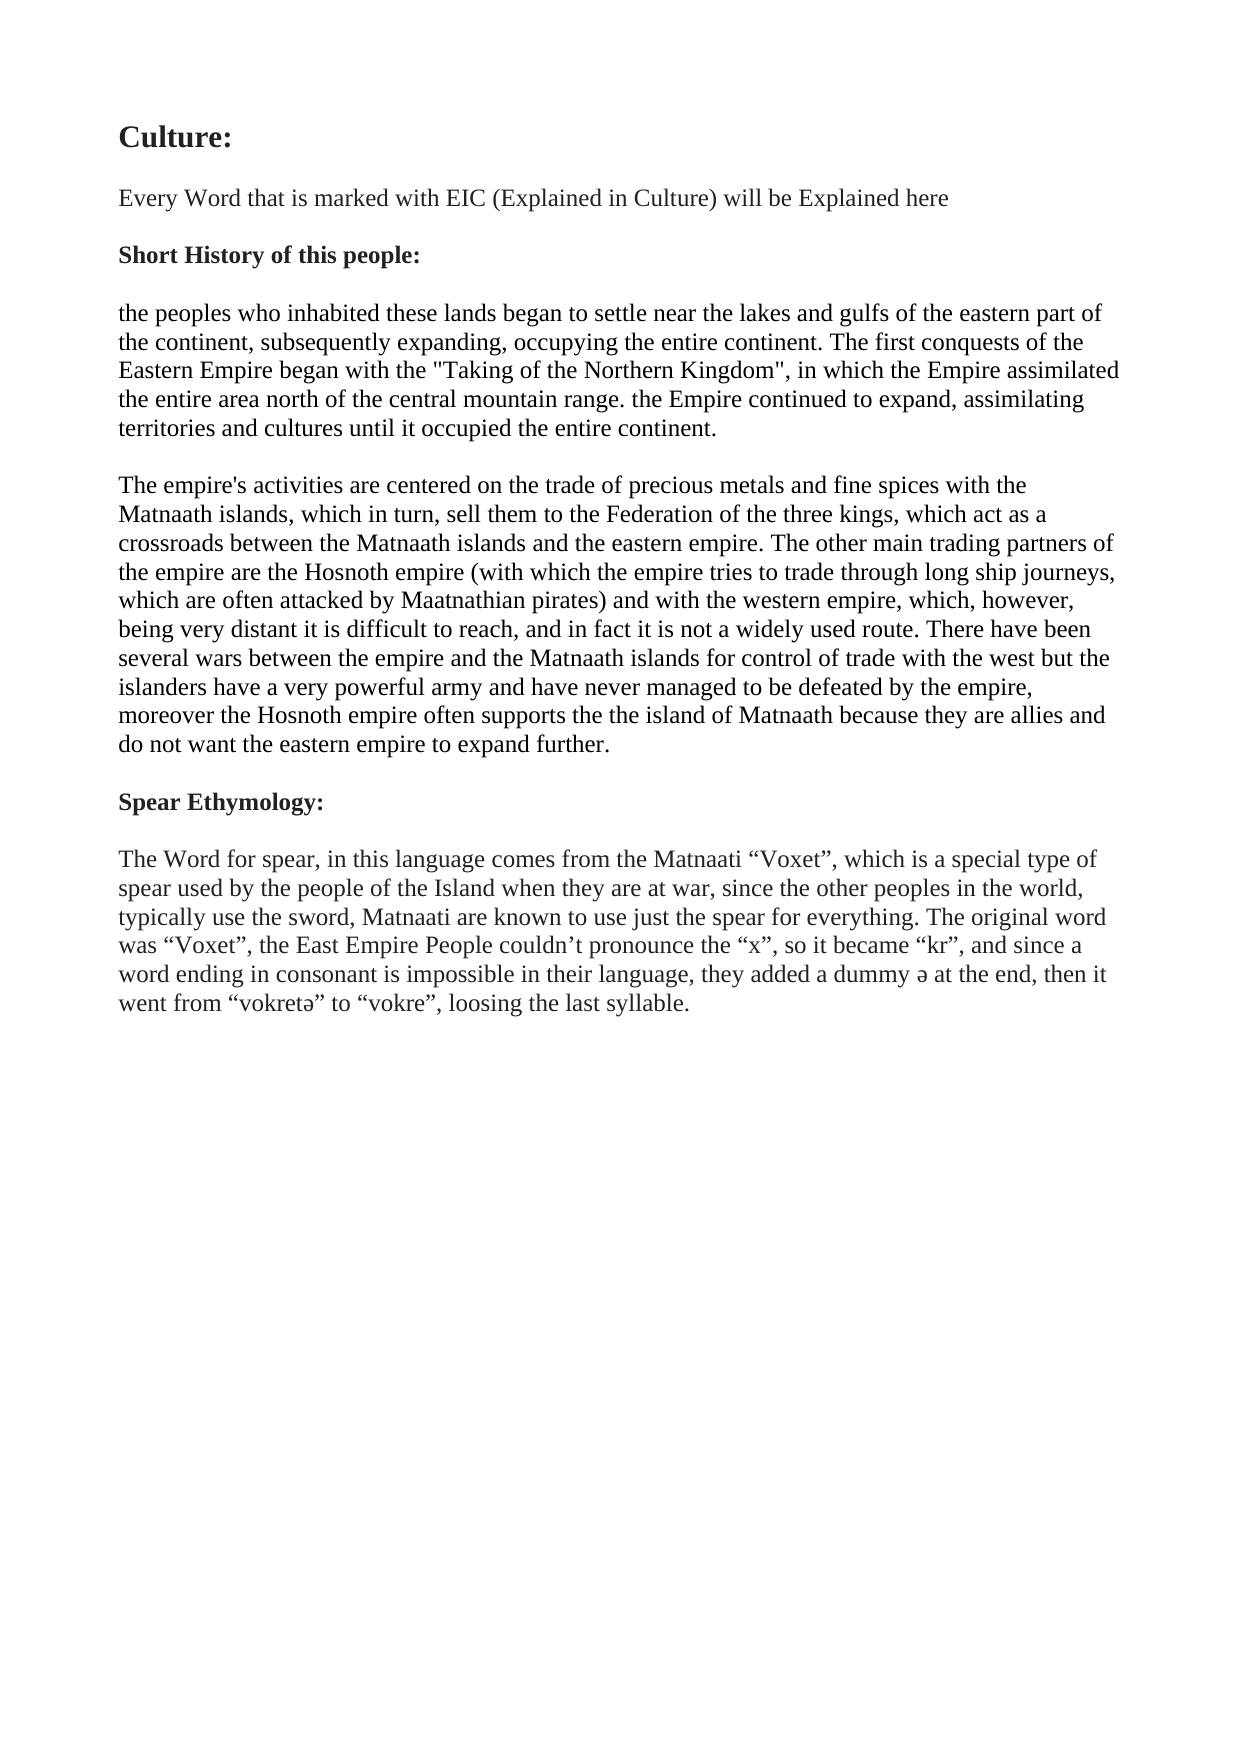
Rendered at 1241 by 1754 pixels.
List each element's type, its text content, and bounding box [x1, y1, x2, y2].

text The empire's activities are centered on the trade of precious metals and fine spices with the Matnaath islands, which in turn, sell them to the Federation of the three kings, which act as a crossroads between the Matnaath islands and the eastern empire. The other main trading partners of the empire are the Hosnoth empire (with which the empire tries to trade through long ship journeys, which are often attacked by Maatnathian pirates) and with the western empire, which, however, being very distant it is difficult to reach, and in fact it is not a widely used route. There have been several wars between the empire and the Matnaath islands for control of trade with the west but the islanders have a very powerful army and have never managed to be defeated by the empire, moreover the Hosnoth empire often supports the the island of Matnaath because they are allies and do not want the eastern empire to expand further. [118, 470, 1122, 758]
text Culture: [118, 118, 1122, 154]
text Short History of this people: [118, 240, 1122, 269]
text Every Word that is marked with EIC (Explained in Culture) will be Explained here [118, 183, 1122, 212]
text Spear Ethymology: [118, 787, 1122, 815]
text The Word for spear, in this language comes from the Matnaati “Voxet”, which is a special type of spear used by the people of the Island when they are at war, since the other peoples in the world, typically use the sword, Matnaati are known to use just the spear for everything. The original word was “Voxet”, the East Empire People couldn’t pronounce the “x”, so it became “kr”, and since a word ending in consonant is impossible in their language, they added a dummy ə at the end, then it went from “vokretə” to “vokre”, loosing the last syllable. [118, 844, 1122, 1017]
text the peoples who inhabited these lands began to settle near the lakes and gulfs of the eastern part of the continent, subsequently expanding, occupying the entire continent. The first conquests of the Eastern Empire began with the "Taking of the Northern Kingdom", in which the Empire assimilated the entire area north of the central mountain range. the Empire continued to expand, assimilating territories and cultures until it occupied the entire continent. [118, 298, 1122, 442]
